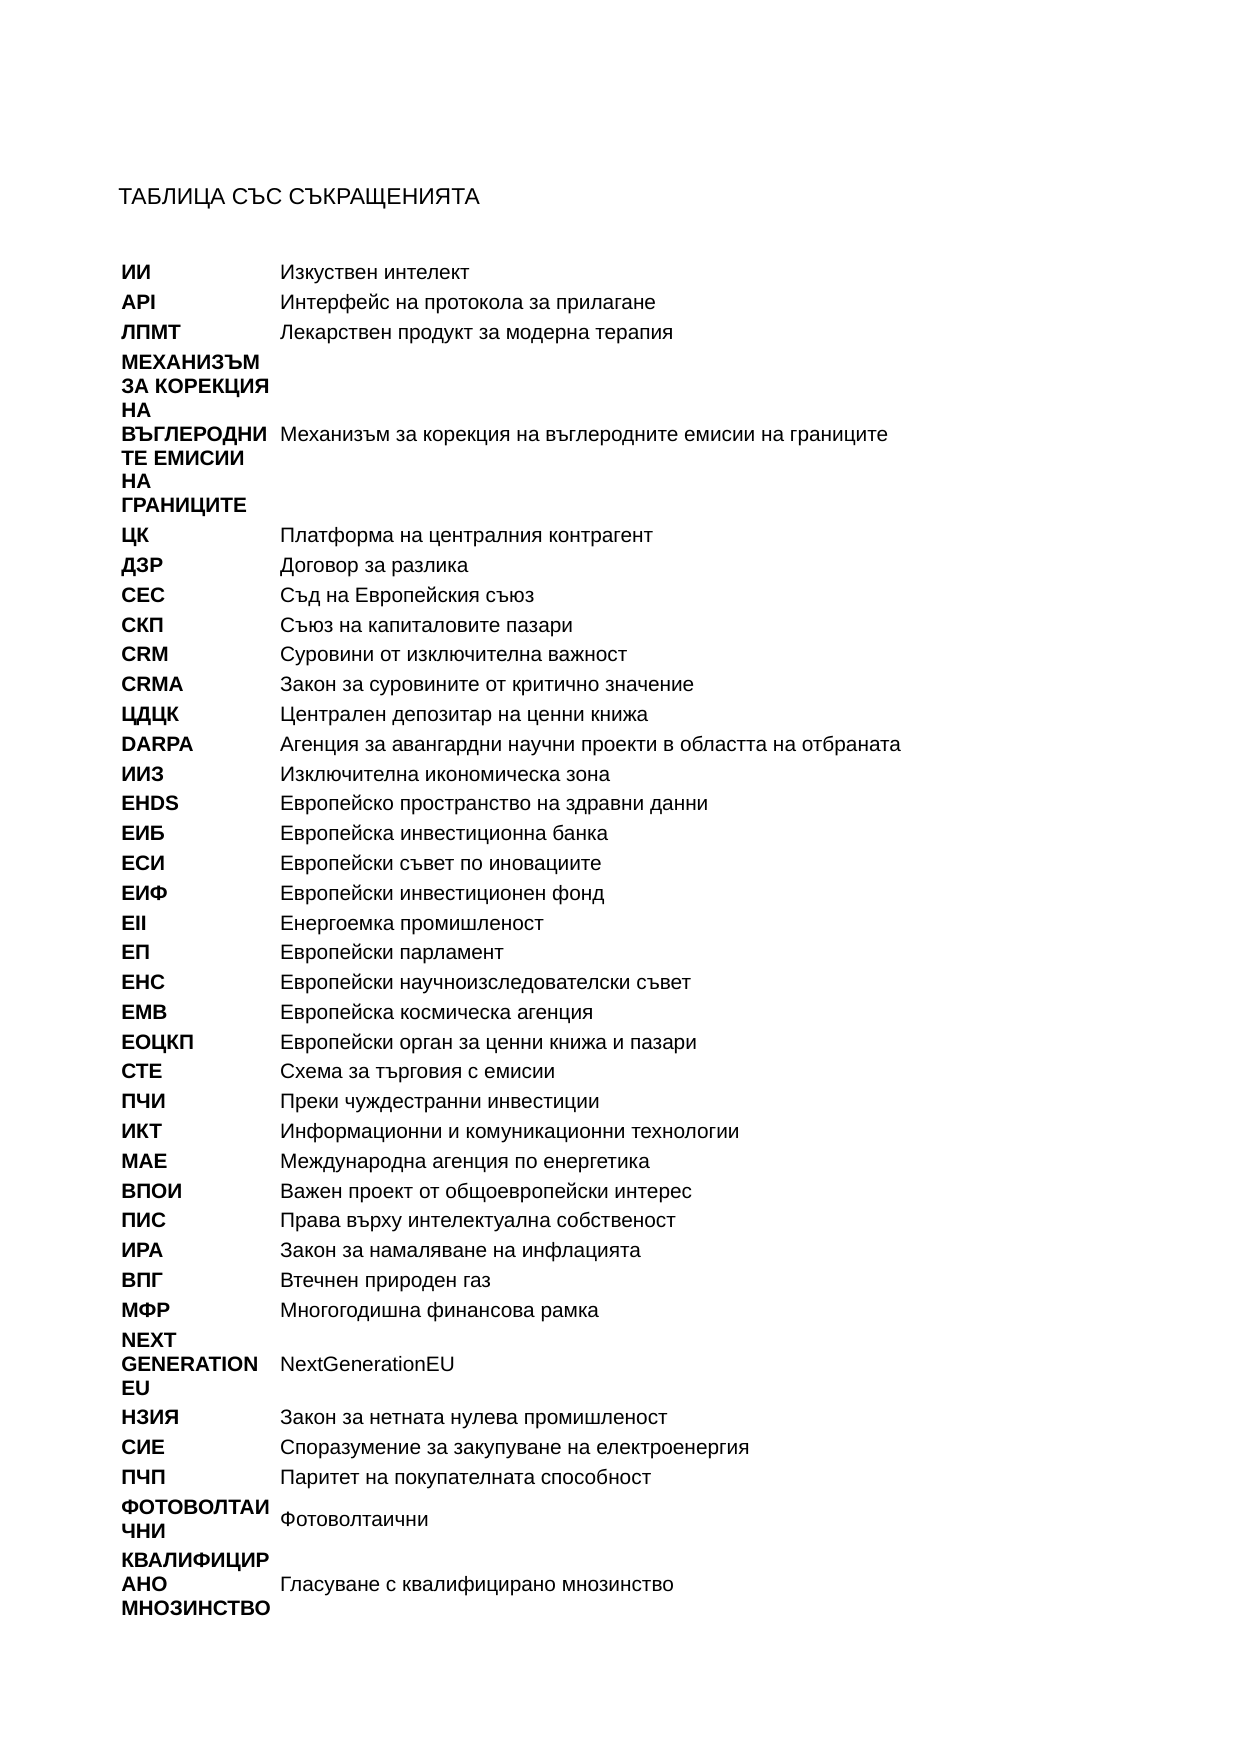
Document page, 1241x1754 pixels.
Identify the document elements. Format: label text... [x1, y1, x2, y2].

table_cell ЕМВ [118, 997, 277, 1027]
table_cell CRM [118, 639, 277, 669]
text ТАБЛИЦА СЪС СЪКРАЩЕНИЯТА [118, 183, 1122, 210]
table_cell Договор за разлика [277, 550, 936, 580]
table_cell Изключителна икономическа зона [277, 759, 936, 788]
table_cell Съюз на капиталовите пазари [277, 610, 936, 639]
table_cell ИИЗ [118, 759, 277, 788]
table_cell Европейски орган за ценни книжа и пазари [277, 1027, 936, 1056]
table_cell Лекарствен продукт за модерна терапия [277, 317, 936, 347]
table_cell ЕОЦКП [118, 1027, 277, 1056]
table_cell Суровини от изключителна важност [277, 639, 936, 669]
table_cell Фотоволтаични [277, 1492, 936, 1545]
table_cell Международна агенция по енергетика [277, 1146, 936, 1176]
table_cell МАЕ [118, 1146, 277, 1176]
table_cell МЕХАНИЗЪМ ЗА КОРЕКЦИЯ НА ВЪГЛЕРОДНИТЕ ЕМИСИИ НА ГРАНИЦИТЕ [118, 347, 277, 520]
table_cell ЕИБ [118, 818, 277, 848]
table_cell СКП [118, 610, 277, 639]
table_cell Закон за нетната нулева промишленост [277, 1402, 936, 1432]
table_cell Закон за суровините от критично значение [277, 669, 936, 699]
table_cell Интерфейс на протокола за прилагане [277, 287, 936, 317]
table_cell Важен проект от общоевропейски интерес [277, 1176, 936, 1205]
table_cell CRMA [118, 669, 277, 699]
table_cell EHDS [118, 788, 277, 818]
table_cell Съд на Европейския съюз [277, 580, 936, 609]
table_cell ПИС [118, 1205, 277, 1235]
table_header Изкуствен интелект [277, 257, 936, 287]
table_cell ИРА [118, 1235, 277, 1265]
table_cell Платформа на централния контрагент [277, 520, 936, 550]
table_header ИИ [118, 257, 277, 287]
table_cell ЕП [118, 937, 277, 967]
table_cell Паритет на покупателната способност [277, 1462, 936, 1492]
table_cell НЗИЯ [118, 1402, 277, 1432]
table_cell ЦДЦК [118, 699, 277, 729]
table_cell ЦК [118, 520, 277, 550]
table_cell ЕИФ [118, 878, 277, 907]
table_cell Европейски научноизследователски съвет [277, 967, 936, 997]
table_cell Енергоемка промишленост [277, 908, 936, 937]
table_cell Централен депозитар на ценни книжа [277, 699, 936, 729]
table_cell Европейски инвестиционен фонд [277, 878, 936, 907]
table_cell ИКТ [118, 1116, 277, 1146]
table_cell Европейски парламент [277, 937, 936, 967]
table_cell EII [118, 908, 277, 937]
table_cell Многогодишна финансова рамка [277, 1295, 936, 1324]
table_cell ВПОИ [118, 1176, 277, 1205]
table_cell ЕНС [118, 967, 277, 997]
table_cell СИЕ [118, 1432, 277, 1462]
table_cell Механизъм за корекция на въглеродните емисии на границите [277, 347, 936, 520]
table_cell Гласуване с квалифицирано мнозинство [277, 1545, 936, 1623]
table_cell ЕСИ [118, 848, 277, 878]
table_cell Преки чуждестранни инвестиции [277, 1086, 936, 1116]
table_cell ДЗР [118, 550, 277, 580]
table_cell СЕС [118, 580, 277, 609]
table_cell ПЧП [118, 1462, 277, 1492]
table_cell ПЧИ [118, 1086, 277, 1116]
table_cell Европейско пространство на здравни данни [277, 788, 936, 818]
table_cell NextGenerationEU [277, 1325, 936, 1402]
table_cell Права върху интелектуална собственост [277, 1205, 936, 1235]
table_cell DARPA [118, 729, 277, 758]
table_cell Споразумение за закупуване на електроенергия [277, 1432, 936, 1462]
table_cell Схема за търговия с емисии [277, 1056, 936, 1086]
table_cell Втечнен природен газ [277, 1265, 936, 1295]
table_cell NEXT GENERATION EU [118, 1325, 277, 1402]
table_cell Информационни и комуникационни технологии [277, 1116, 936, 1146]
table_cell Агенция за авангардни научни проекти в областта на отбраната [277, 729, 936, 758]
table_cell Закон за намаляване на инфлацията [277, 1235, 936, 1265]
table_cell Европейска космическа агенция [277, 997, 936, 1027]
table_cell МФР [118, 1295, 277, 1324]
table_cell API [118, 287, 277, 317]
table_cell ЛПМТ [118, 317, 277, 347]
table_cell КВАЛИФИЦИРАНО МНОЗИНСТВО [118, 1545, 277, 1623]
table_cell Европейски съвет по иновациите [277, 848, 936, 878]
table_cell ФОТОВОЛТАИЧНИ [118, 1492, 277, 1545]
table_cell СТЕ [118, 1056, 277, 1086]
table_cell ВПГ [118, 1265, 277, 1295]
table_cell Европейска инвестиционна банка [277, 818, 936, 848]
